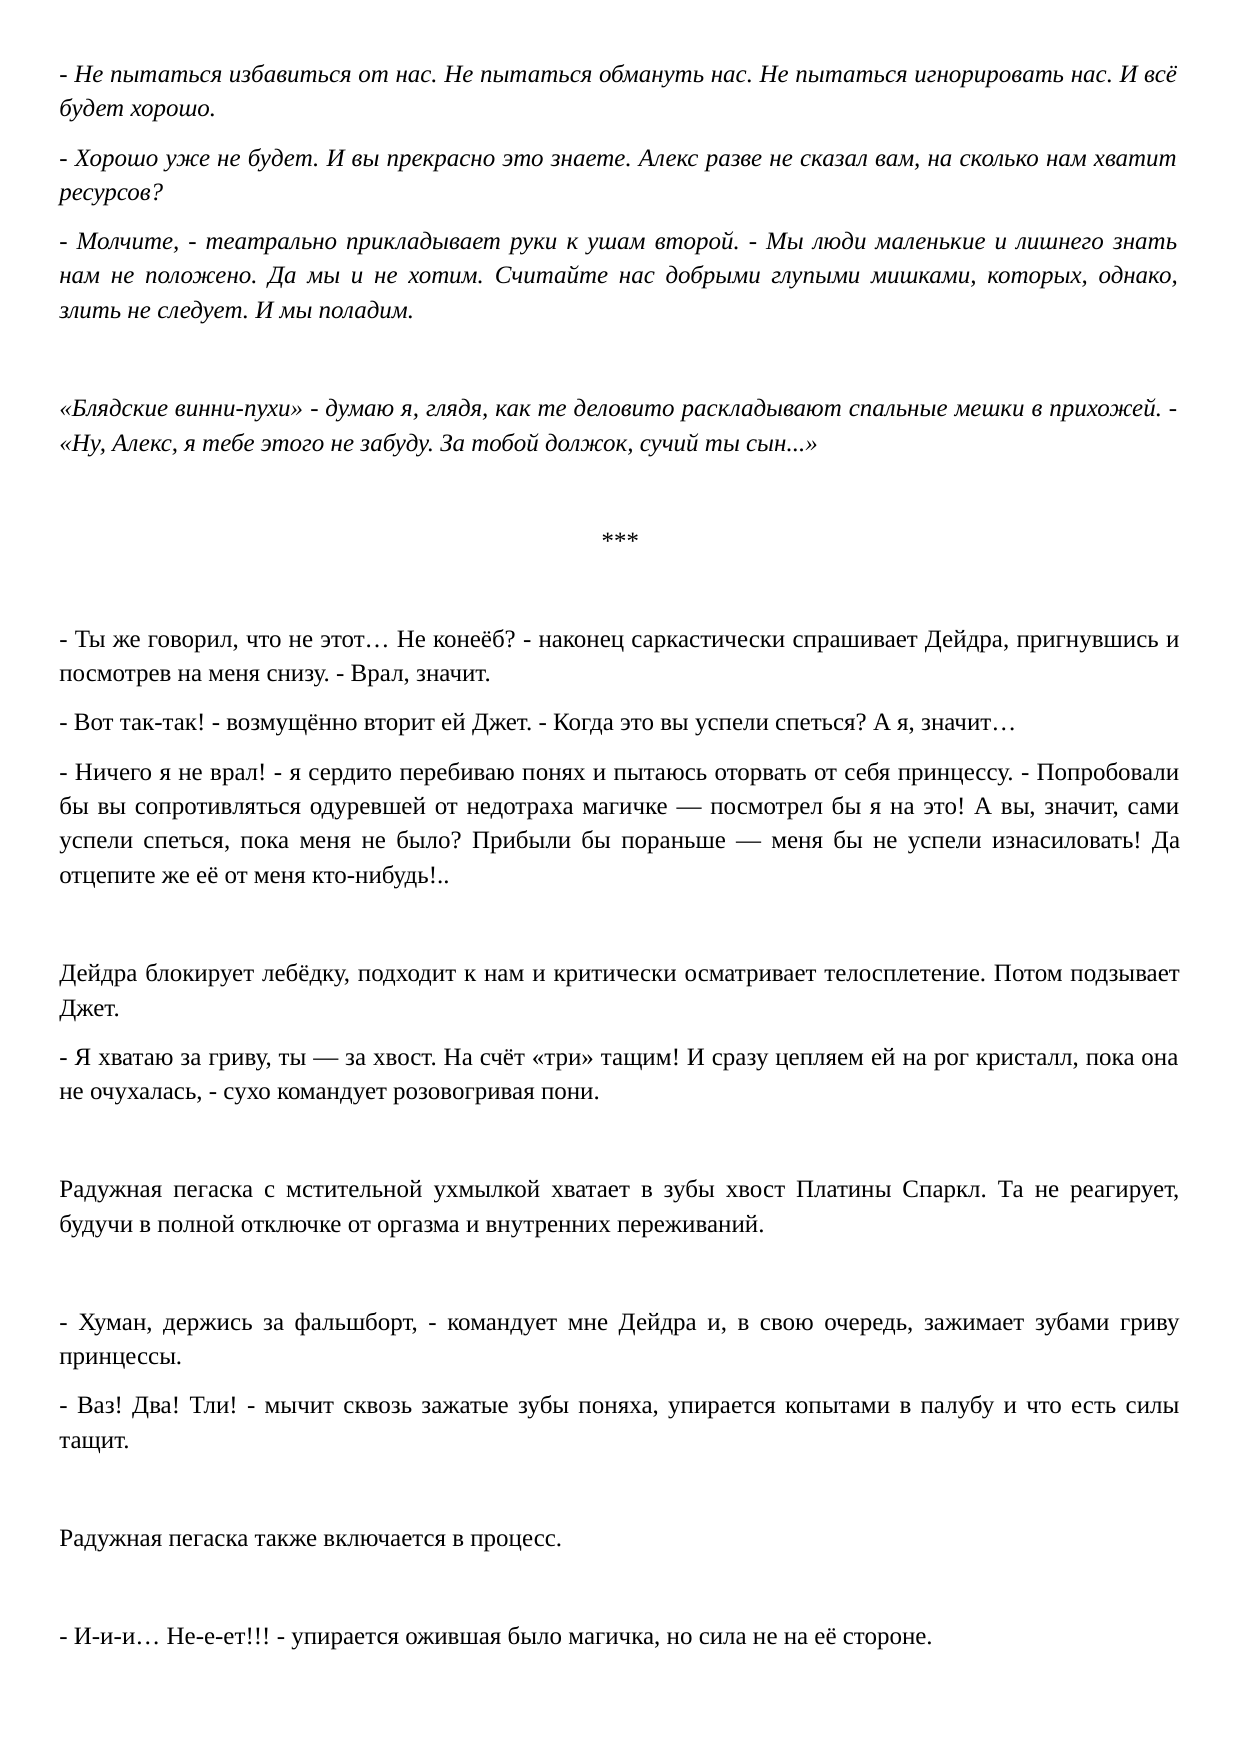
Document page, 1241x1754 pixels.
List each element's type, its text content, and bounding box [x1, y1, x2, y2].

text - Хорошо уже не будет. И вы прекрасно это знаете. Алекс разве не сказал вам, на сколько нам хватит ресурсов? [59, 143, 1181, 206]
text - Не пытаться избавиться от нас. Не пытаться обмануть нас. Не пытаться игнорировать нас. И всё будет хорошо. [59, 59, 1181, 122]
text - Ничего я не врал! - я сердито перебиваю понях и пытаюсь оторвать от себя принцессу. - Попробовали бы вы сопротивляться одуревшей от недотраха магичке — посмотрел бы я на это! А вы, значит, сами успели спеться, пока меня не было? Прибыли бы пораньше — меня бы не успели изнасиловать! Да отцепите же её от меня кто-нибудь!.. [59, 757, 1181, 889]
text - И-и-и… Не-е-ет!!! - упирается ожившая было магичка, но сила не на её стороне. [59, 1621, 1181, 1650]
text - Молчите, - театрально прикладывает руки к ушам второй. - Мы люди маленькие и лишнего знать нам не положено. Да мы и не хотим. Считайте нас добрыми глупыми мишками, которых, однако, злить не следует. И мы поладим. [59, 226, 1181, 324]
text - Ты же говорил, что не этот… Не конеёб? - наконец саркастически спрашивает Дейдра, пригнувшись и посмотрев на меня снизу. - Врал, значит. [59, 624, 1181, 687]
text - Вот так-так! - возмущённо вторит ей Джет. - Когда это вы успели спеться? А я, значит… [59, 707, 1181, 736]
text *** [59, 526, 1181, 554]
text - Я хватаю за гриву, ты — за хвост. На счёт «три» тащим! И сразу цепляем ей на рог кристалл, пока она не очухалась, - сухо командует розовогривая пони. [59, 1042, 1181, 1105]
text - Хуман, держись за фальшборт, - командует мне Дейдра и, в свою очередь, зажимает зубами гриву принцессы. [59, 1307, 1181, 1370]
text Радужная пегаска также включается в процесс. [59, 1523, 1181, 1552]
text - Ваз! Два! Тли! - мычит сквозь зажатые зубы поняха, упирается копытами в палубу и что есть силы тащит. [59, 1390, 1181, 1454]
text Радужная пегаска с мстительной ухмылкой хватает в зубы хвост Платины Спаркл. Та не реагирует, будучи в полной отключке от оргазма и внутренних переживаний. [59, 1174, 1181, 1237]
text «Блядские винни-пухи» - думаю я, глядя, как те деловито раскладывают спальные мешки в прихожей. - «Ну, Алекс, я тебе этого не забуду. За тобой должок, сучий ты сын...» [59, 393, 1181, 456]
text Дейдра блокирует лебёдку, подходит к нам и критически осматривает телосплетение. Потом подзывает Джет. [59, 958, 1181, 1021]
